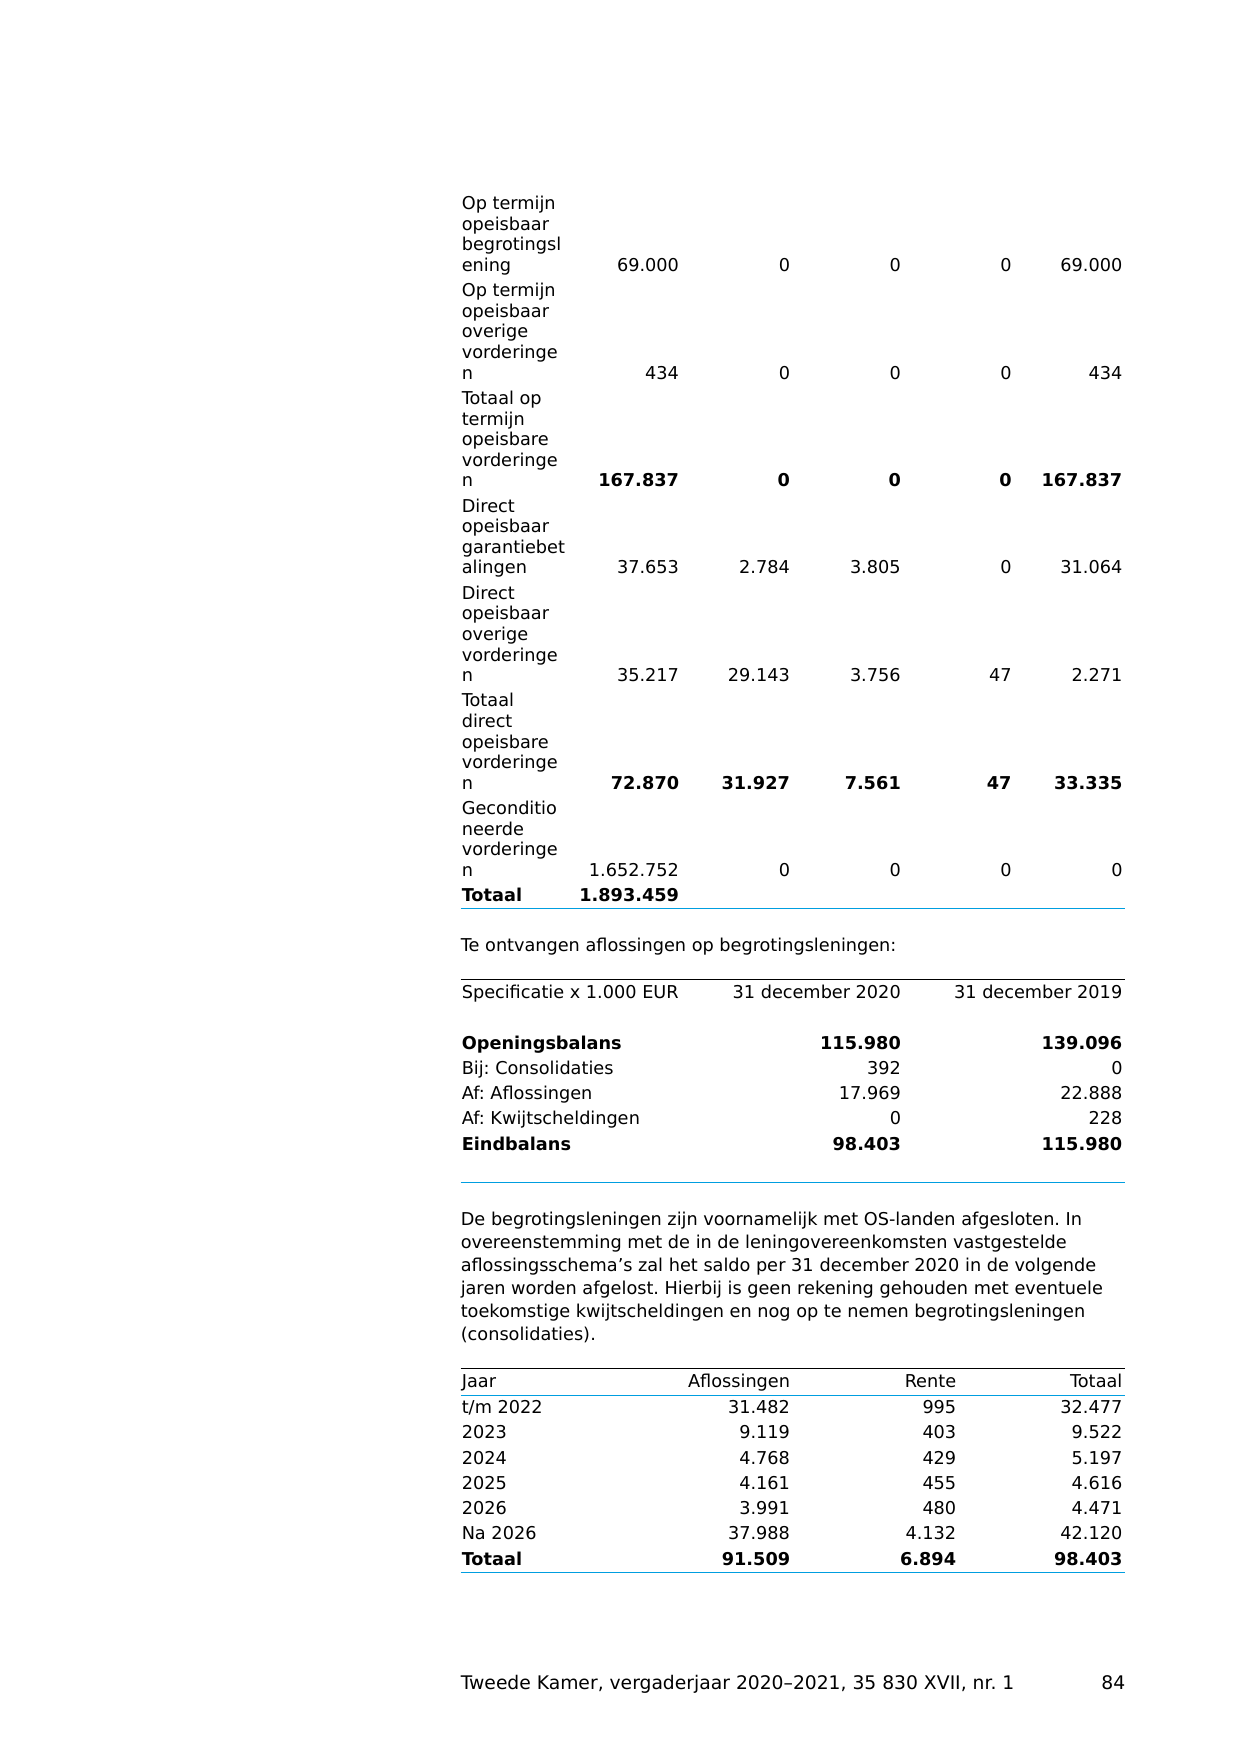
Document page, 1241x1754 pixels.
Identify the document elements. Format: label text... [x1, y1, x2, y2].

table_cell [682, 1005, 903, 1030]
table_cell 29.143 [682, 580, 792, 688]
table_cell 47 [903, 580, 1014, 688]
table_cell 37.988 [627, 1521, 793, 1546]
table_header Jaar [461, 1369, 627, 1394]
table_cell 434 [1014, 278, 1125, 386]
table_cell [682, 883, 792, 908]
table_cell 0 [1014, 796, 1125, 883]
table_cell 3.756 [793, 580, 903, 688]
table_cell 31.927 [682, 688, 792, 796]
table_cell 2025 [461, 1471, 627, 1496]
table_cell 455 [793, 1471, 959, 1496]
table_header 31 december 2019 [904, 980, 1125, 1005]
table_cell 392 [682, 1056, 903, 1081]
table_cell Totaal op termijn opeisbare vorderingen [461, 386, 571, 493]
table_cell 31.064 [1014, 493, 1125, 580]
table_header Totaal [959, 1369, 1125, 1394]
table_cell 91.509 [627, 1546, 793, 1571]
table_cell 72.870 [571, 688, 682, 796]
table_cell 98.403 [682, 1131, 903, 1156]
table_cell 37.653 [571, 493, 682, 580]
table_cell 2.784 [682, 493, 792, 580]
table_cell 9.119 [627, 1420, 793, 1445]
table_cell 0 [682, 796, 792, 883]
table_cell 98.403 [959, 1546, 1125, 1571]
table_cell 35.217 [571, 580, 682, 688]
table_cell 0 [682, 191, 792, 278]
table_cell 69.000 [1014, 191, 1125, 278]
table_cell 434 [571, 278, 682, 386]
table_cell 3.805 [793, 493, 903, 580]
table_cell 167.837 [571, 386, 682, 493]
table_cell 0 [682, 386, 792, 493]
table_cell Geconditioneerde vorderingen [461, 796, 571, 883]
table_cell Totaal [461, 883, 571, 908]
table_cell 167.837 [1014, 386, 1125, 493]
table_cell [904, 1005, 1125, 1030]
table_cell 32.477 [959, 1396, 1125, 1420]
table_cell 0 [903, 278, 1014, 386]
table_cell 115.980 [904, 1131, 1125, 1156]
table_cell [903, 883, 1014, 908]
table_cell Af: Kwijtscheldingen [461, 1106, 682, 1131]
table_cell [682, 1156, 903, 1182]
table_cell 1.652.752 [571, 796, 682, 883]
table_cell [904, 1156, 1125, 1182]
table_cell Na 2026 [461, 1521, 627, 1546]
table_header Rente [793, 1369, 959, 1394]
table_cell 2.271 [1014, 580, 1125, 688]
table_cell 228 [904, 1106, 1125, 1131]
table_cell Af: Aflossingen [461, 1081, 682, 1106]
table_header 31 december 2020 [682, 980, 903, 1005]
table_cell 480 [793, 1496, 959, 1521]
text Te ontvangen aflossingen op begrotingsleningen: [461, 933, 1125, 956]
table_cell 2023 [461, 1420, 627, 1445]
table_cell 0 [903, 191, 1014, 278]
table_cell 139.096 [904, 1030, 1125, 1056]
table_cell 33.335 [1014, 688, 1125, 796]
table_cell 4.471 [959, 1496, 1125, 1521]
table_cell 0 [682, 278, 792, 386]
table_cell 0 [793, 796, 903, 883]
table_cell [461, 1156, 682, 1182]
table_cell 0 [903, 386, 1014, 493]
table_cell t/m 2022 [461, 1396, 627, 1420]
table_cell 0 [682, 1106, 903, 1131]
text De begrotingsleningen zijn voornamelijk met OS-landen afgesloten. In overeenstemming met de in de leningovereenkomsten vastgestelde aflossingsschema’s zal het saldo per 31 december 2020 in de volgende jaren worden afgelost. Hierbij is geen rekening gehouden met eventuele toekomstige kwijtschel­dingen en nog op te nemen begrotingsleningen (consolidaties). [461, 1207, 1125, 1344]
table_cell 3.991 [627, 1496, 793, 1521]
table_cell Totaal [461, 1546, 627, 1571]
table_cell 4.616 [959, 1471, 1125, 1496]
table_cell 4.768 [627, 1445, 793, 1471]
table_cell 995 [793, 1396, 959, 1420]
table_cell 4.161 [627, 1471, 793, 1496]
table_header Specificatie x 1.000 EUR [461, 980, 682, 1005]
table_cell 22.888 [904, 1081, 1125, 1106]
table_cell 7.561 [793, 688, 903, 796]
table_cell 4.132 [793, 1521, 959, 1546]
table_cell 2026 [461, 1496, 627, 1521]
table_cell 0 [903, 796, 1014, 883]
table_cell 47 [903, 688, 1014, 796]
table_cell [461, 1005, 682, 1030]
table_cell 0 [793, 191, 903, 278]
table_cell Openingsbalans [461, 1030, 682, 1056]
table_cell [1014, 883, 1125, 908]
table_cell 42.120 [959, 1521, 1125, 1546]
table_cell 5.197 [959, 1445, 1125, 1471]
table_cell 6.894 [793, 1546, 959, 1571]
table_cell 0 [904, 1056, 1125, 1081]
table_cell 403 [793, 1420, 959, 1445]
table_cell 429 [793, 1445, 959, 1471]
table_cell 115.980 [682, 1030, 903, 1056]
table_cell Direct opeisbaar overige vorderingen [461, 580, 571, 688]
table_cell [793, 883, 903, 908]
table_cell Bij: Consolidaties [461, 1056, 682, 1081]
table_header Aflossingen [627, 1369, 793, 1394]
table_cell 0 [903, 493, 1014, 580]
table_cell Eindbalans [461, 1131, 682, 1156]
table_cell 0 [793, 386, 903, 493]
table_cell 2024 [461, 1445, 627, 1471]
table_cell Direct opeisbaar garantiebetalingen [461, 493, 571, 580]
table_cell Totaal direct opeisbare vorderingen [461, 688, 571, 796]
table_cell 9.522 [959, 1420, 1125, 1445]
table_cell Op termijn opeisbaar begrotingslening [461, 191, 571, 278]
table_cell 1.893.459 [571, 883, 682, 908]
table_cell 69.000 [571, 191, 682, 278]
table_cell 17.969 [682, 1081, 903, 1106]
table_cell Op termijn opeisbaar overige vorderingen [461, 278, 571, 386]
table_cell 31.482 [627, 1396, 793, 1420]
table_cell 0 [793, 278, 903, 386]
